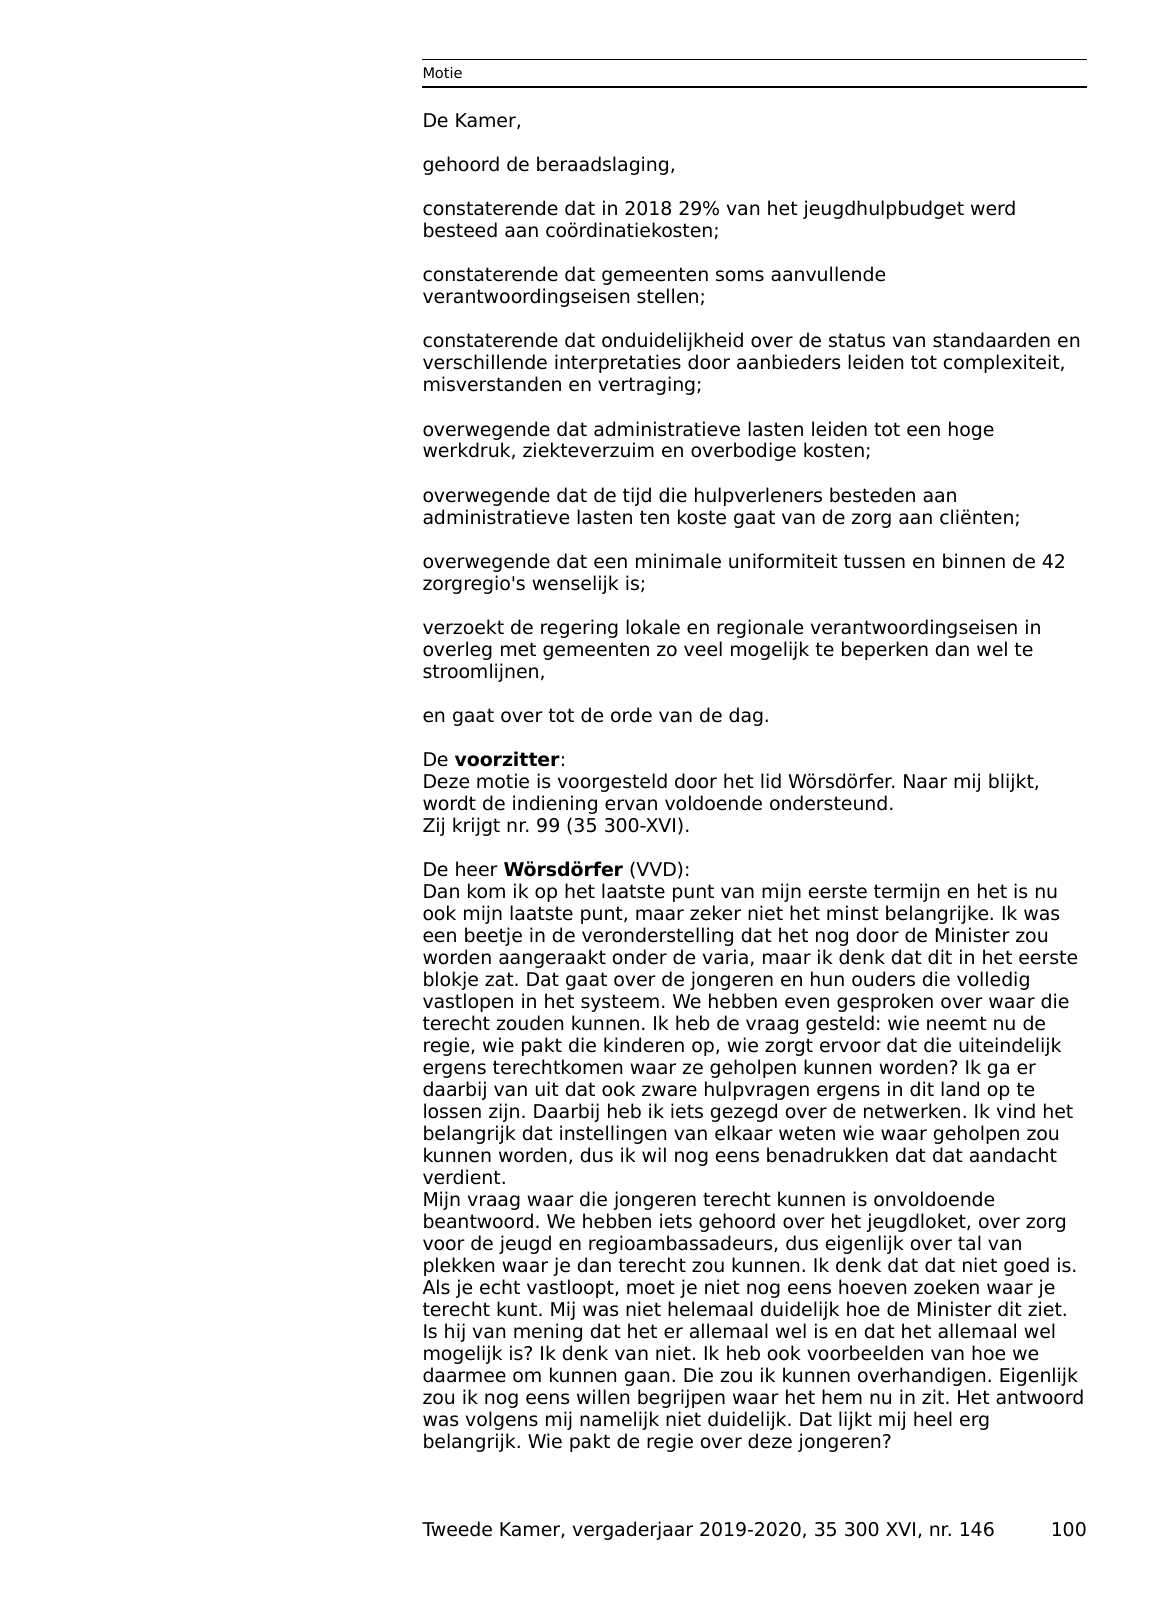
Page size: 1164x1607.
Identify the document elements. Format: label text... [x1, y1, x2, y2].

text constaterende dat in 2018 29% van het jeugdhulpbudget werd besteed aan coördinatiekosten; [422, 198, 1087, 242]
text overwegende dat administratieve lasten leiden tot een hoge werkdruk, ziekteverzuim en overbodige kosten; [422, 418, 1087, 462]
text constaterende dat gemeenten soms aanvullende verantwoordingseisen stellen; [422, 264, 1087, 308]
text gehoord de beraadslaging, [422, 154, 1087, 176]
text Deze motie is voorgesteld door het lid Wörsdörfer. Naar mij blijkt, wordt de indiening ervan voldoende ondersteund. [422, 771, 1087, 815]
text Zij krijgt nr. 99 (35 300-XVI). [422, 815, 1087, 837]
text en gaat over tot de orde van de dag. [422, 705, 1087, 727]
table_header Motie [422, 60, 1087, 86]
text De Kamer, [422, 110, 1087, 132]
text overwegende dat een minimale uniformiteit tussen en binnen de 42 zorgregio's wenselijk is; [422, 551, 1087, 595]
text overwegende dat de tijd die hulpverleners besteden aan administratieve lasten ten koste gaat van de zorg aan cliënten; [422, 484, 1087, 528]
text De voorzitter: [422, 749, 1087, 771]
text constaterende dat onduidelijkheid over de status van standaarden en verschillende interpretaties door aanbieders leiden tot complexiteit, misverstanden en vertraging; [422, 330, 1087, 396]
text Mijn vraag waar die jongeren terecht kunnen is onvoldoende beantwoord. We hebben iets gehoord over het jeugdloket, over zorg voor de jeugd en regioambassadeurs, dus eigenlijk over tal van plekken waar je dan terecht zou kunnen. Ik denk dat dat niet goed is. Als je echt vastloopt, moet je niet nog eens hoeven zoeken waar je terecht kunt. Mij was niet helemaal duidelijk hoe de Minister dit ziet. Is hij van mening dat het er allemaal wel is en dat het allemaal wel mogelijk is? Ik denk van niet. Ik heb ook voorbeelden van hoe we daarmee om kunnen gaan. Die zou ik kunnen overhandigen. Eigenlijk zou ik nog eens willen begrijpen waar het hem nu in zit. Het antwoord was volgens mij namelijk niet duidelijk. Dat lijkt mij heel erg belangrijk. Wie pakt de regie over deze jongeren? [422, 1189, 1087, 1453]
text Dan kom ik op het laatste punt van mijn eerste termijn en het is nu ook mijn laatste punt, maar zeker niet het minst belangrijke. Ik was een beetje in de veronderstelling dat het nog door de Minister zou worden aangeraakt onder de varia, maar ik denk dat dit in het eerste blokje zat. Dat gaat over de jongeren en hun ouders die volledig vastlopen in het systeem. We hebben even gesproken over waar die terecht zouden kunnen. Ik heb de vraag gesteld: wie neemt nu de regie, wie pakt die kinderen op, wie zorgt ervoor dat die uiteindelijk ergens terechtkomen waar ze geholpen kunnen worden? Ik ga er daarbij van uit dat ook zware hulpvragen ergens in dit land op te lossen zijn. Daarbij heb ik iets gezegd over de netwerken. Ik vind het belangrijk dat instellingen van elkaar weten wie waar geholpen zou kunnen worden, dus ik wil nog eens benadrukken dat dat aandacht verdient. [422, 881, 1087, 1189]
text De heer Wörsdörfer (VVD): [422, 859, 1087, 881]
text verzoekt de regering lokale en regionale verantwoordingseisen in overleg met gemeenten zo veel mogelijk te beperken dan wel te stroomlijnen, [422, 617, 1087, 683]
